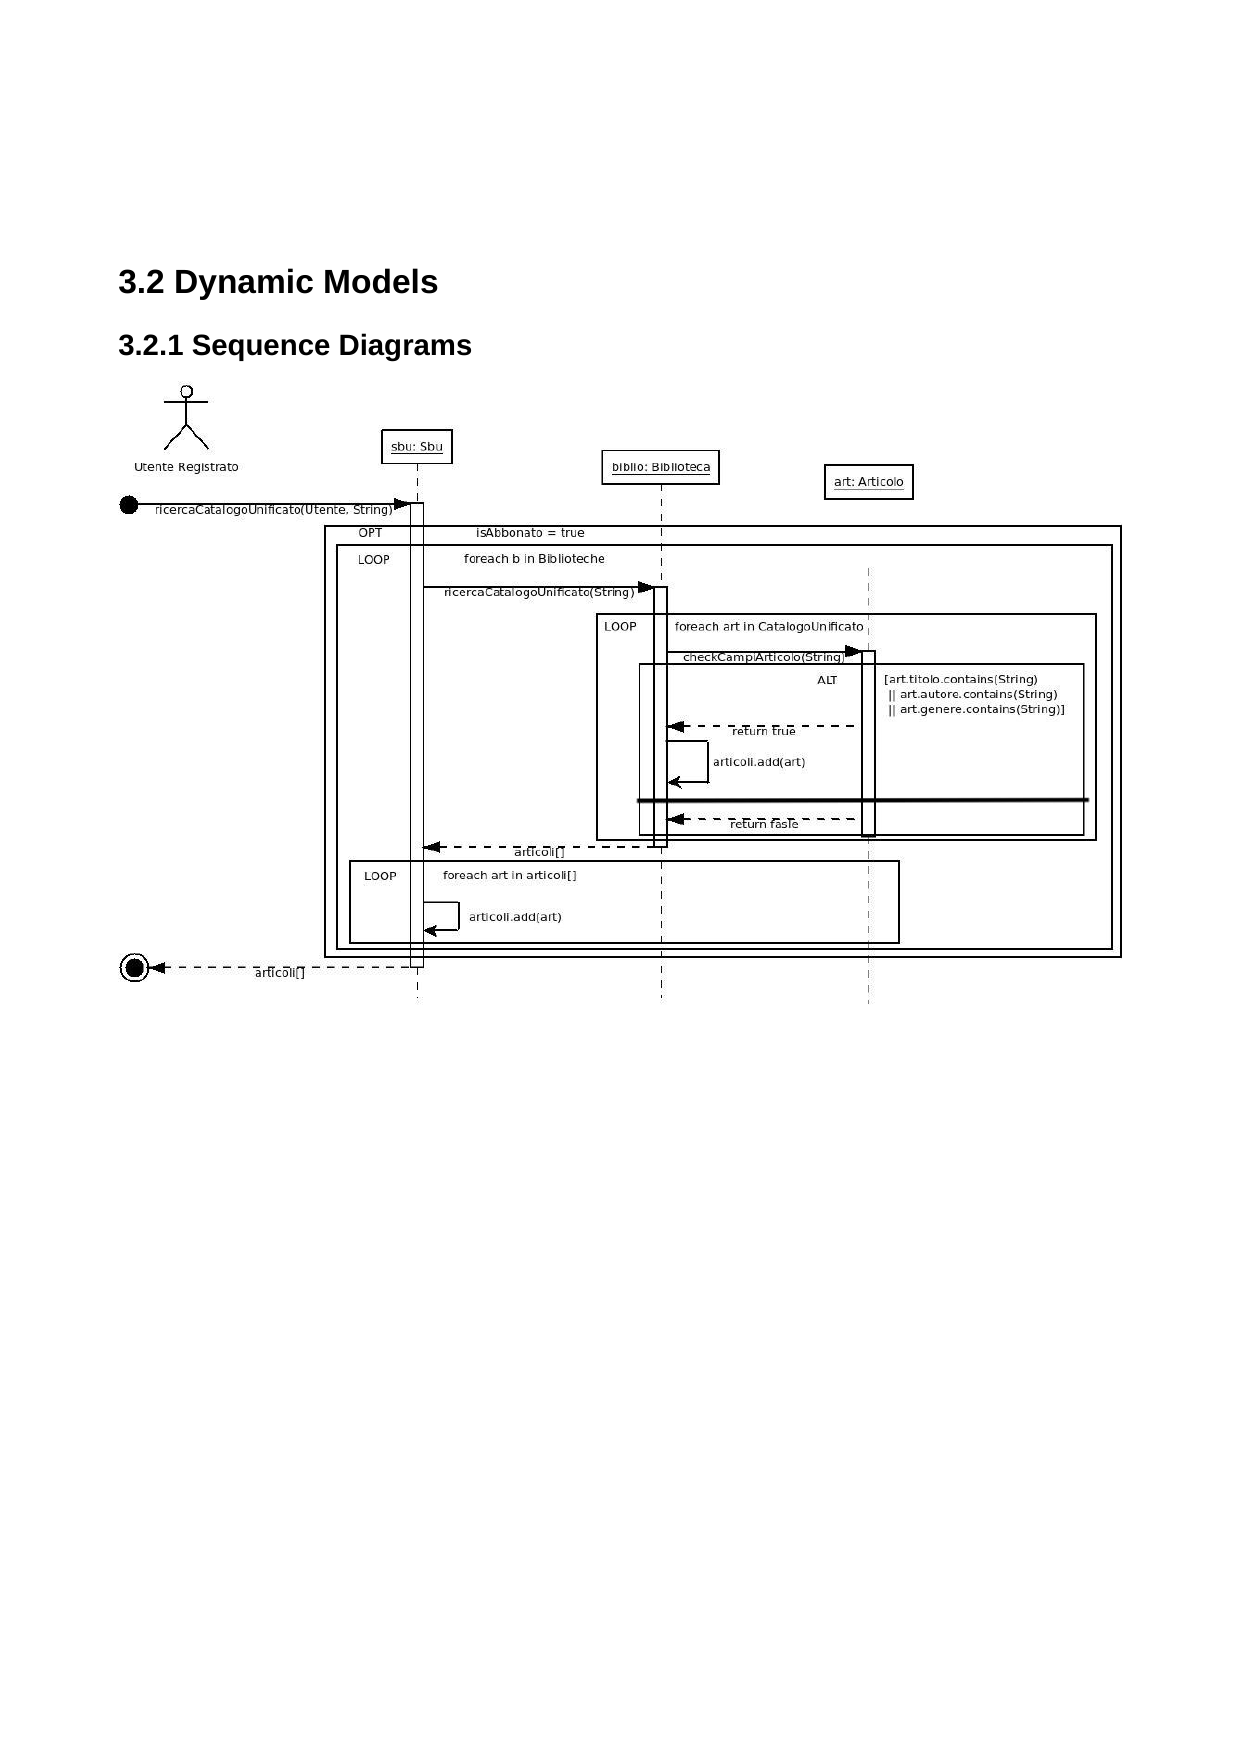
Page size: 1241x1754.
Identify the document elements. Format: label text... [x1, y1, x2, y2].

picture [118, 374, 1123, 1005]
subtitle 3.2.1 Sequence Diagrams [118, 328, 1122, 362]
subtitle 3.2 Dynamic Models [118, 262, 1122, 301]
